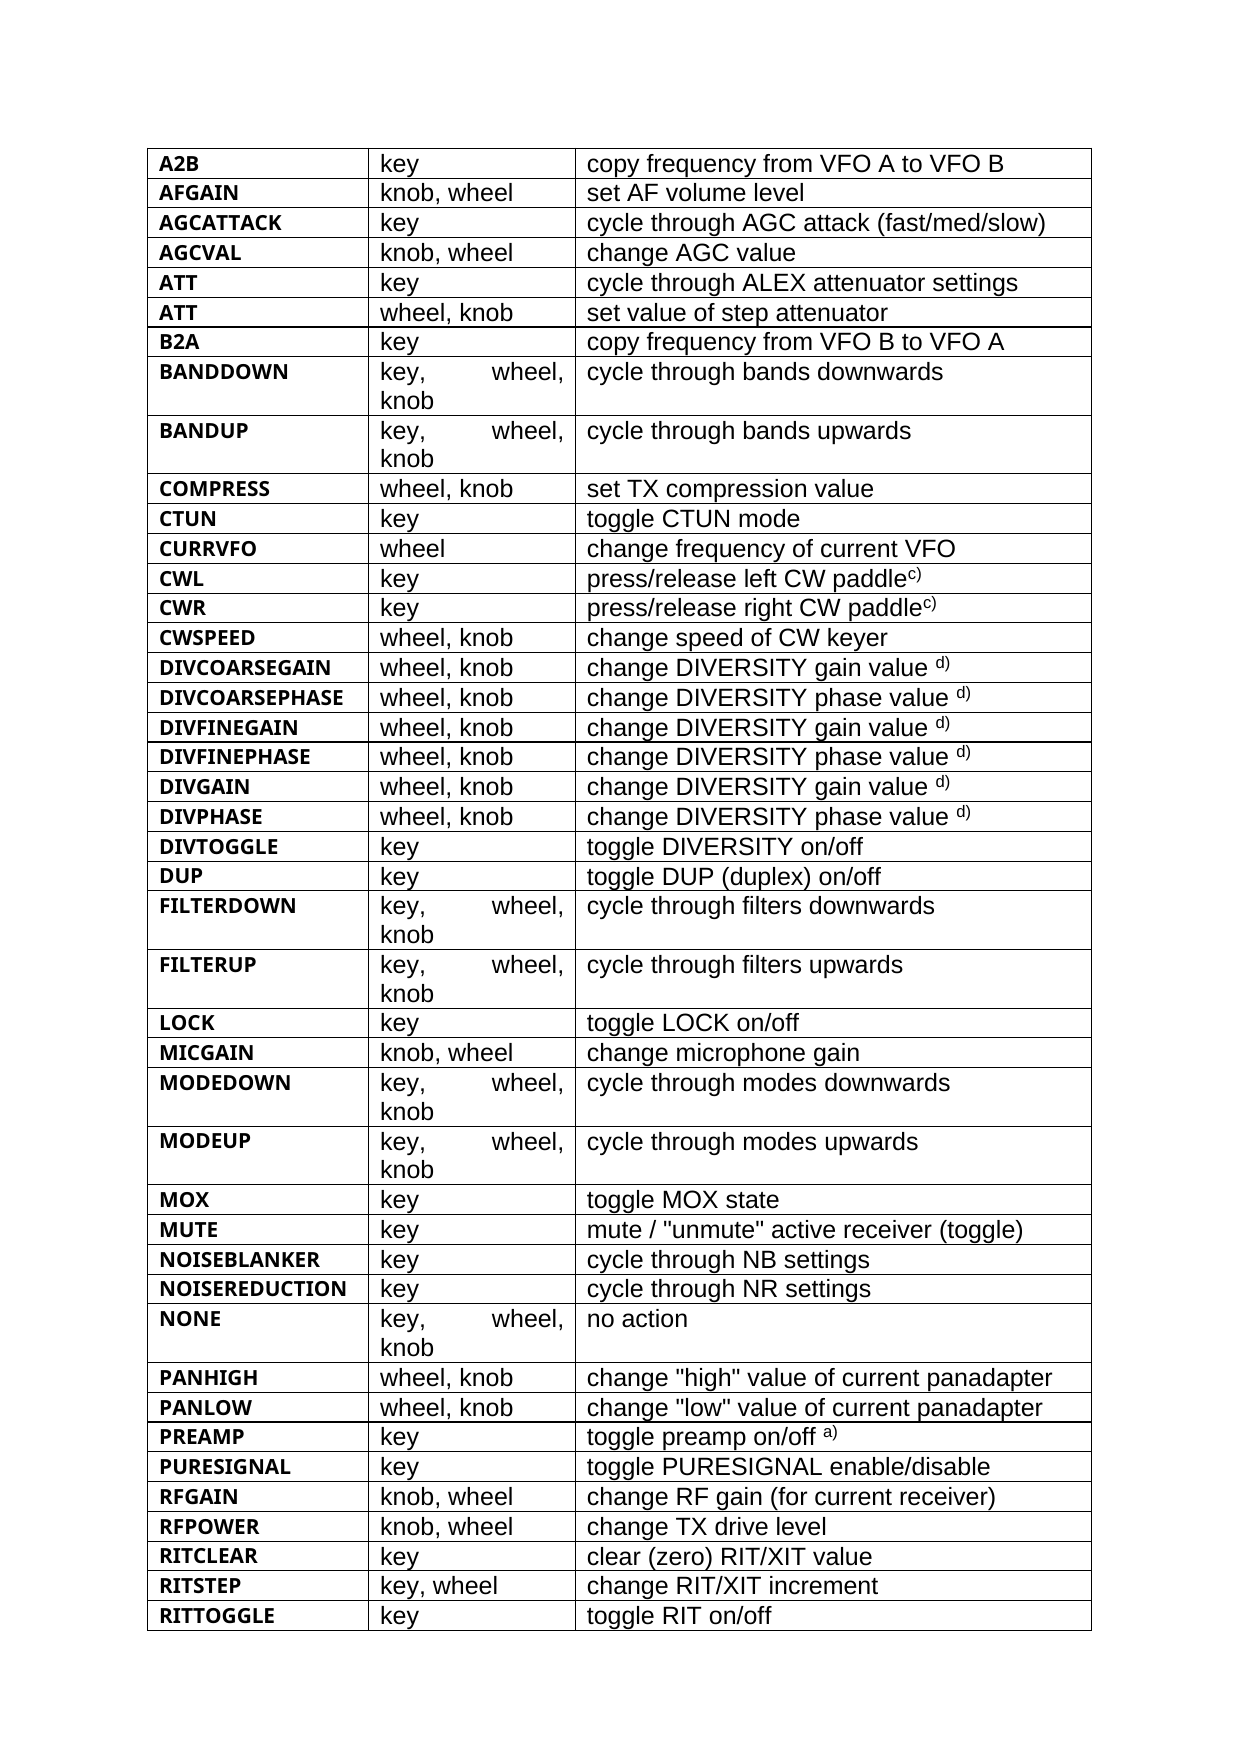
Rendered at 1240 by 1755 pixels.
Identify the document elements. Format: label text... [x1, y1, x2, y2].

table_cell RITTOGGLE [148, 1601, 368, 1630]
table_cell key [369, 328, 575, 356]
table_cell key [369, 564, 575, 592]
table_cell toggle preamp on/off a) [576, 1423, 1091, 1451]
table_cell key, wheel, knob [369, 357, 575, 415]
table_cell DIVGAIN [148, 772, 368, 801]
table_cell change TX drive level [576, 1512, 1091, 1541]
table_cell knob, wheel [369, 1512, 575, 1541]
table_cell toggle PURESIGNAL enable/disable [576, 1452, 1091, 1481]
table_cell MODEUP [148, 1127, 368, 1184]
table_cell change DIVERSITY phase value d) [576, 743, 1091, 771]
table_cell wheel, knob [369, 713, 575, 741]
table_cell MOX [148, 1185, 368, 1214]
table_cell key, wheel, knob [369, 950, 575, 1007]
table_cell key, wheel [369, 1571, 575, 1600]
table_cell change AGC value [576, 238, 1091, 267]
table_cell cycle through ALEX attenuator settings [576, 268, 1091, 297]
table_cell wheel, knob [369, 772, 575, 801]
table_cell toggle LOCK on/off [576, 1009, 1091, 1037]
table_cell key [369, 1542, 575, 1570]
table_cell key [369, 1215, 575, 1244]
table_cell B2A [148, 328, 368, 356]
table_cell CWL [148, 564, 368, 592]
table_cell cycle through bands downwards [576, 357, 1091, 415]
table_cell BANDDOWN [148, 357, 368, 415]
table_cell DIVCOARSEPHASE [148, 683, 368, 712]
table_cell toggle MOX state [576, 1185, 1091, 1214]
table_cell wheel [369, 534, 575, 563]
table_cell DIVFINEPHASE [148, 743, 368, 771]
table_cell wheel, knob [369, 683, 575, 712]
table_cell key [369, 208, 575, 237]
table_cell wheel, knob [369, 474, 575, 503]
table_cell DIVTOGGLE [148, 832, 368, 861]
table_cell cycle through filters upwards [576, 950, 1091, 1007]
table_cell AGCVAL [148, 238, 368, 267]
table_cell key [369, 504, 575, 533]
table_cell cycle through AGC attack (fast/med/slow) [576, 208, 1091, 237]
table_cell set value of step attenuator [576, 298, 1091, 326]
table_cell NOISEBLANKER [148, 1245, 368, 1273]
table_cell key, wheel, knob [369, 1068, 575, 1126]
table_cell key [369, 268, 575, 297]
table_cell key [369, 1423, 575, 1451]
table_cell MUTE [148, 1215, 368, 1244]
table_cell CTUN [148, 504, 368, 533]
table_cell knob, wheel [369, 1038, 575, 1067]
table_cell FILTERUP [148, 950, 368, 1007]
table_cell no action [576, 1304, 1091, 1362]
table_cell NONE [148, 1304, 368, 1362]
table_cell key [369, 149, 575, 177]
table_cell key [369, 862, 575, 890]
table_cell change "low" value of current panadapter [576, 1393, 1091, 1421]
table_cell set TX compression value [576, 474, 1091, 503]
table_cell A2B [148, 149, 368, 177]
table_cell change DIVERSITY phase value d) [576, 683, 1091, 712]
table_cell CWR [148, 594, 368, 622]
table_cell AGCATTACK [148, 208, 368, 237]
table_cell wheel, knob [369, 1363, 575, 1392]
table_cell toggle DIVERSITY on/off [576, 832, 1091, 861]
table_cell RITCLEAR [148, 1542, 368, 1570]
table_cell change "high" value of current panadapter [576, 1363, 1091, 1392]
table_cell wheel, knob [369, 653, 575, 682]
table_cell change RF gain (for current receiver) [576, 1482, 1091, 1511]
table_cell COMPRESS [148, 474, 368, 503]
table_cell ATT [148, 268, 368, 297]
table_cell ATT [148, 298, 368, 326]
table_cell PANHIGH [148, 1363, 368, 1392]
table_cell change speed of CW keyer [576, 623, 1091, 652]
table_cell knob, wheel [369, 1482, 575, 1511]
table_cell NOISEREDUCTION [148, 1275, 368, 1303]
table_cell knob, wheel [369, 179, 575, 207]
table_cell clear (zero) RIT/XIT value [576, 1542, 1091, 1570]
table_cell key [369, 1275, 575, 1303]
table_cell press/release right CW paddlec) [576, 594, 1091, 622]
table_cell copy frequency from VFO A to VFO B [576, 149, 1091, 177]
table_cell DIVPHASE [148, 802, 368, 831]
table_cell RITSTEP [148, 1571, 368, 1600]
table_cell change DIVERSITY gain value d) [576, 713, 1091, 741]
table_cell PURESIGNAL [148, 1452, 368, 1481]
table_cell AFGAIN [148, 179, 368, 207]
table_cell CWSPEED [148, 623, 368, 652]
table_cell change DIVERSITY phase value d) [576, 802, 1091, 831]
table_cell key [369, 594, 575, 622]
table_cell press/release left CW paddlec) [576, 564, 1091, 592]
table_cell CURRVFO [148, 534, 368, 563]
table_cell cycle through modes downwards [576, 1068, 1091, 1126]
table_cell MICGAIN [148, 1038, 368, 1067]
table_cell change RIT/XIT increment [576, 1571, 1091, 1600]
table_cell cycle through modes upwards [576, 1127, 1091, 1184]
table_cell PANLOW [148, 1393, 368, 1421]
table_cell toggle DUP (duplex) on/off [576, 862, 1091, 890]
table_cell key, wheel, knob [369, 416, 575, 473]
table_cell key [369, 832, 575, 861]
table_cell BANDUP [148, 416, 368, 473]
table_cell wheel, knob [369, 298, 575, 326]
table_cell cycle through filters downwards [576, 891, 1091, 949]
table_cell DIVCOARSEGAIN [148, 653, 368, 682]
table_cell copy frequency from VFO B to VFO A [576, 328, 1091, 356]
table_cell FILTERDOWN [148, 891, 368, 949]
table_cell cycle through NR settings [576, 1275, 1091, 1303]
table_cell change DIVERSITY gain value d) [576, 653, 1091, 682]
table_cell set AF volume level [576, 179, 1091, 207]
table_cell knob, wheel [369, 238, 575, 267]
table_cell key [369, 1245, 575, 1273]
table_cell cycle through bands upwards [576, 416, 1091, 473]
table_cell toggle RIT on/off [576, 1601, 1091, 1630]
table_cell key [369, 1009, 575, 1037]
table_cell key, wheel, knob [369, 1127, 575, 1184]
table_cell MODEDOWN [148, 1068, 368, 1126]
table_cell mute / "unmute" active receiver (toggle) [576, 1215, 1091, 1244]
table_cell PREAMP [148, 1423, 368, 1451]
table_cell change microphone gain [576, 1038, 1091, 1067]
table_cell RFPOWER [148, 1512, 368, 1541]
table_cell key, wheel, knob [369, 891, 575, 949]
table_cell key [369, 1185, 575, 1214]
table_cell RFGAIN [148, 1482, 368, 1511]
table_cell wheel, knob [369, 623, 575, 652]
table_cell wheel, knob [369, 743, 575, 771]
table_cell wheel, knob [369, 1393, 575, 1421]
table_cell LOCK [148, 1009, 368, 1037]
table_cell DUP [148, 862, 368, 890]
table_cell cycle through NB settings [576, 1245, 1091, 1273]
table_cell change DIVERSITY gain value d) [576, 772, 1091, 801]
table_cell toggle CTUN mode [576, 504, 1091, 533]
table_cell key [369, 1601, 575, 1630]
table_cell change frequency of current VFO [576, 534, 1091, 563]
table_cell key [369, 1452, 575, 1481]
table_cell wheel, knob [369, 802, 575, 831]
table_cell DIVFINEGAIN [148, 713, 368, 741]
table_cell key, wheel, knob [369, 1304, 575, 1362]
